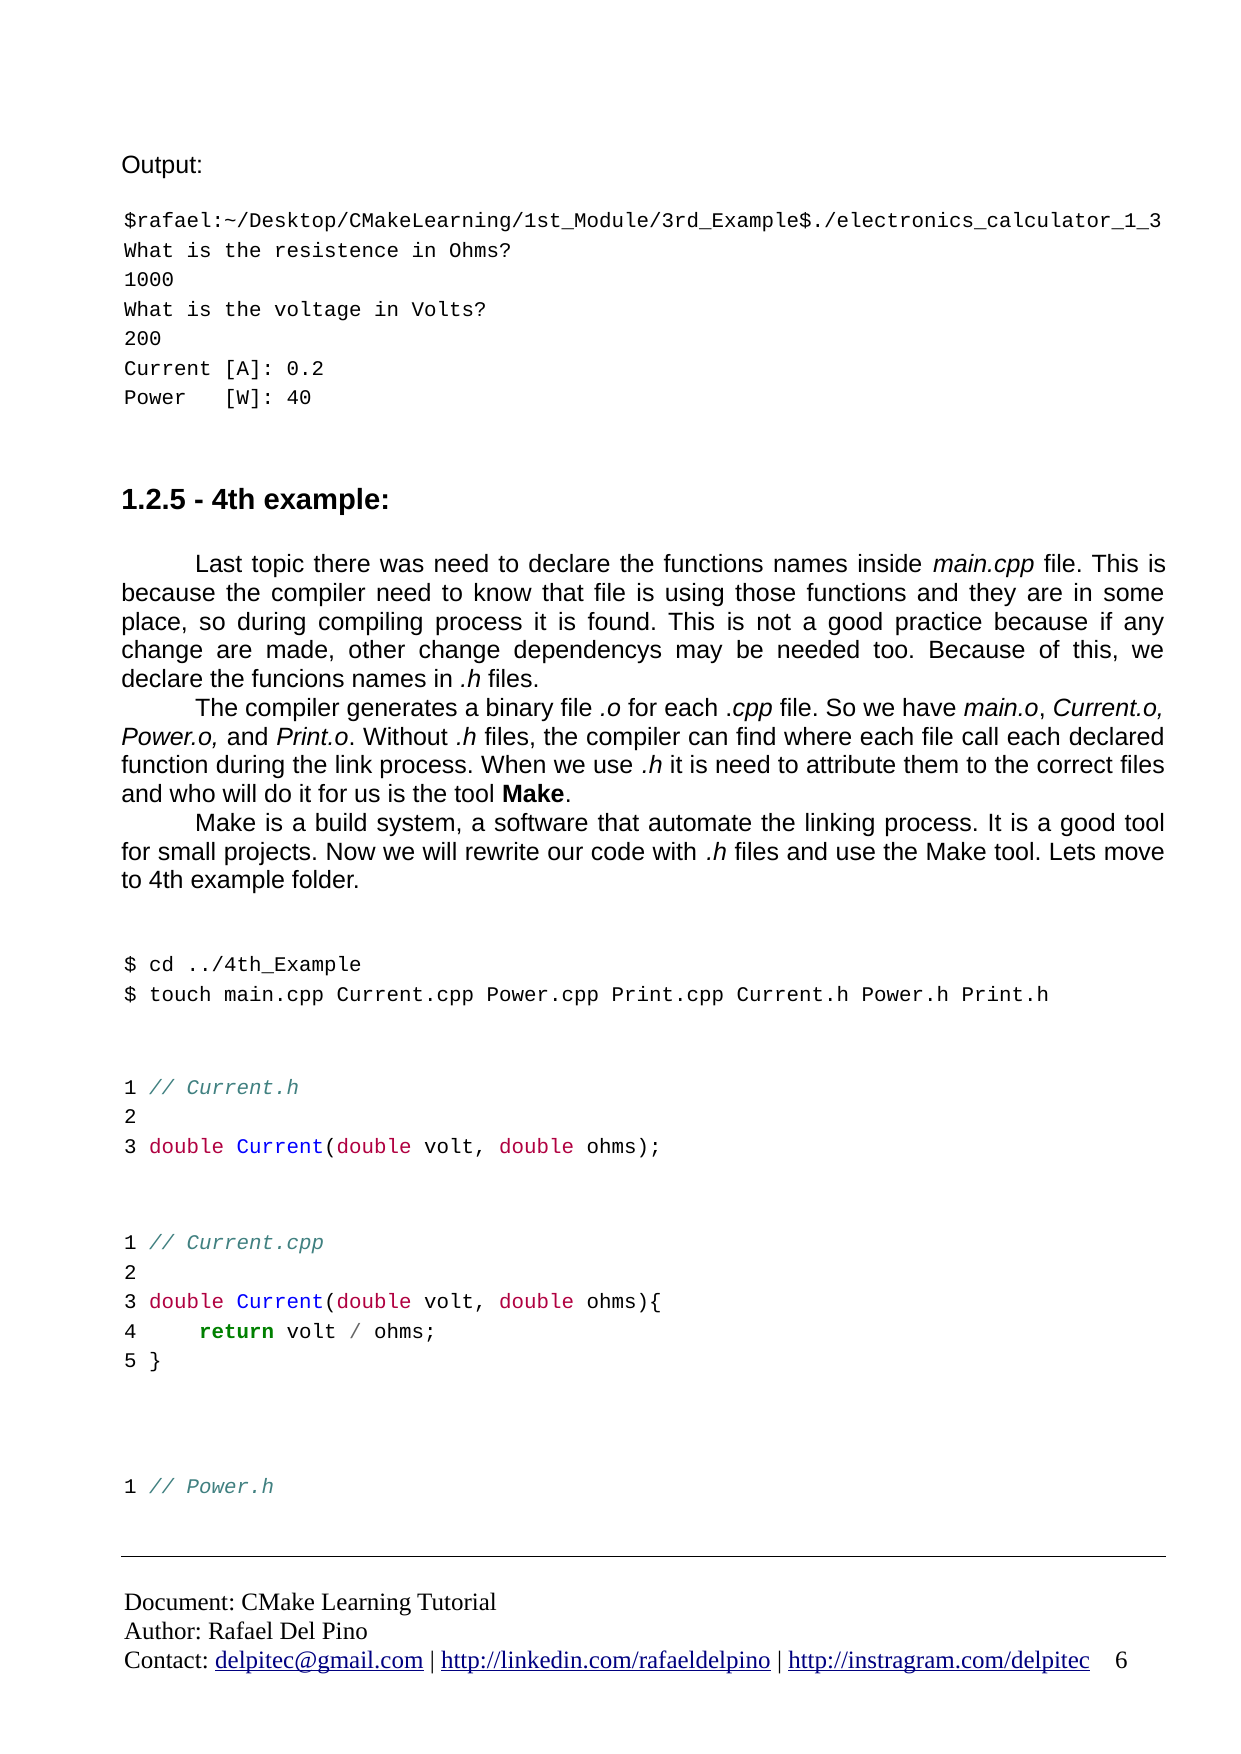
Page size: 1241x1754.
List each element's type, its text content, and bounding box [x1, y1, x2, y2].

table_header // Power.h [146, 1473, 1166, 1508]
text Last topic there was need to declare the functions names inside main.cpp file. This is because the compiler need to know that file is using those functions and they are in some place, so during compiling process it is found. This is not a good practice because if any change are made, other change dependencys may be needed too. Because of this, we declare the funcions names in .h files. [121, 549, 1166, 693]
table_header 1 2 3 [121, 1074, 146, 1198]
table_header // Current.cpp double Current(double volt, double ohms){ return volt / ohms; } [146, 1226, 1166, 1415]
table_header // Current.h double Current(double volt, double ohms); [146, 1074, 1166, 1198]
table_header 1 [121, 1473, 146, 1508]
table_header $rafael:~/Desktop/CMakeLearning/1st_Module/3rd_Example$./electronics_calculator_1_3 What is the resistence in Ohms? 1000 What is the voltage in Volts? 200 Current [A]: 0.2 Power [W]: 40 [121, 207, 1166, 419]
table_header 1 2 3 4 5 [121, 1226, 146, 1415]
table_header $ cd ../4th_Example $ touch main.cpp Current.cpp Power.cpp Print.cpp Current.h Power.h Print.h [121, 951, 1166, 1016]
text Output: [121, 150, 1166, 178]
text The compiler generates a binary file .o for each .cpp file. So we have main.o, Current.o, Power.o, and Print.o. Without .h files, the compiler can find where each file call each declared function during the link process. When we use .h it is need to attribute them to the correct files and who will do it for us is the tool Make. [121, 693, 1166, 808]
text 1.2.5 - 4th example: [121, 482, 1166, 515]
text Make is a build system, a software that automate the linking process. It is a good tool for small projects. Now we will rewrite our code with .h files and use the Make tool. Lets move to 4th example folder. [121, 808, 1166, 894]
